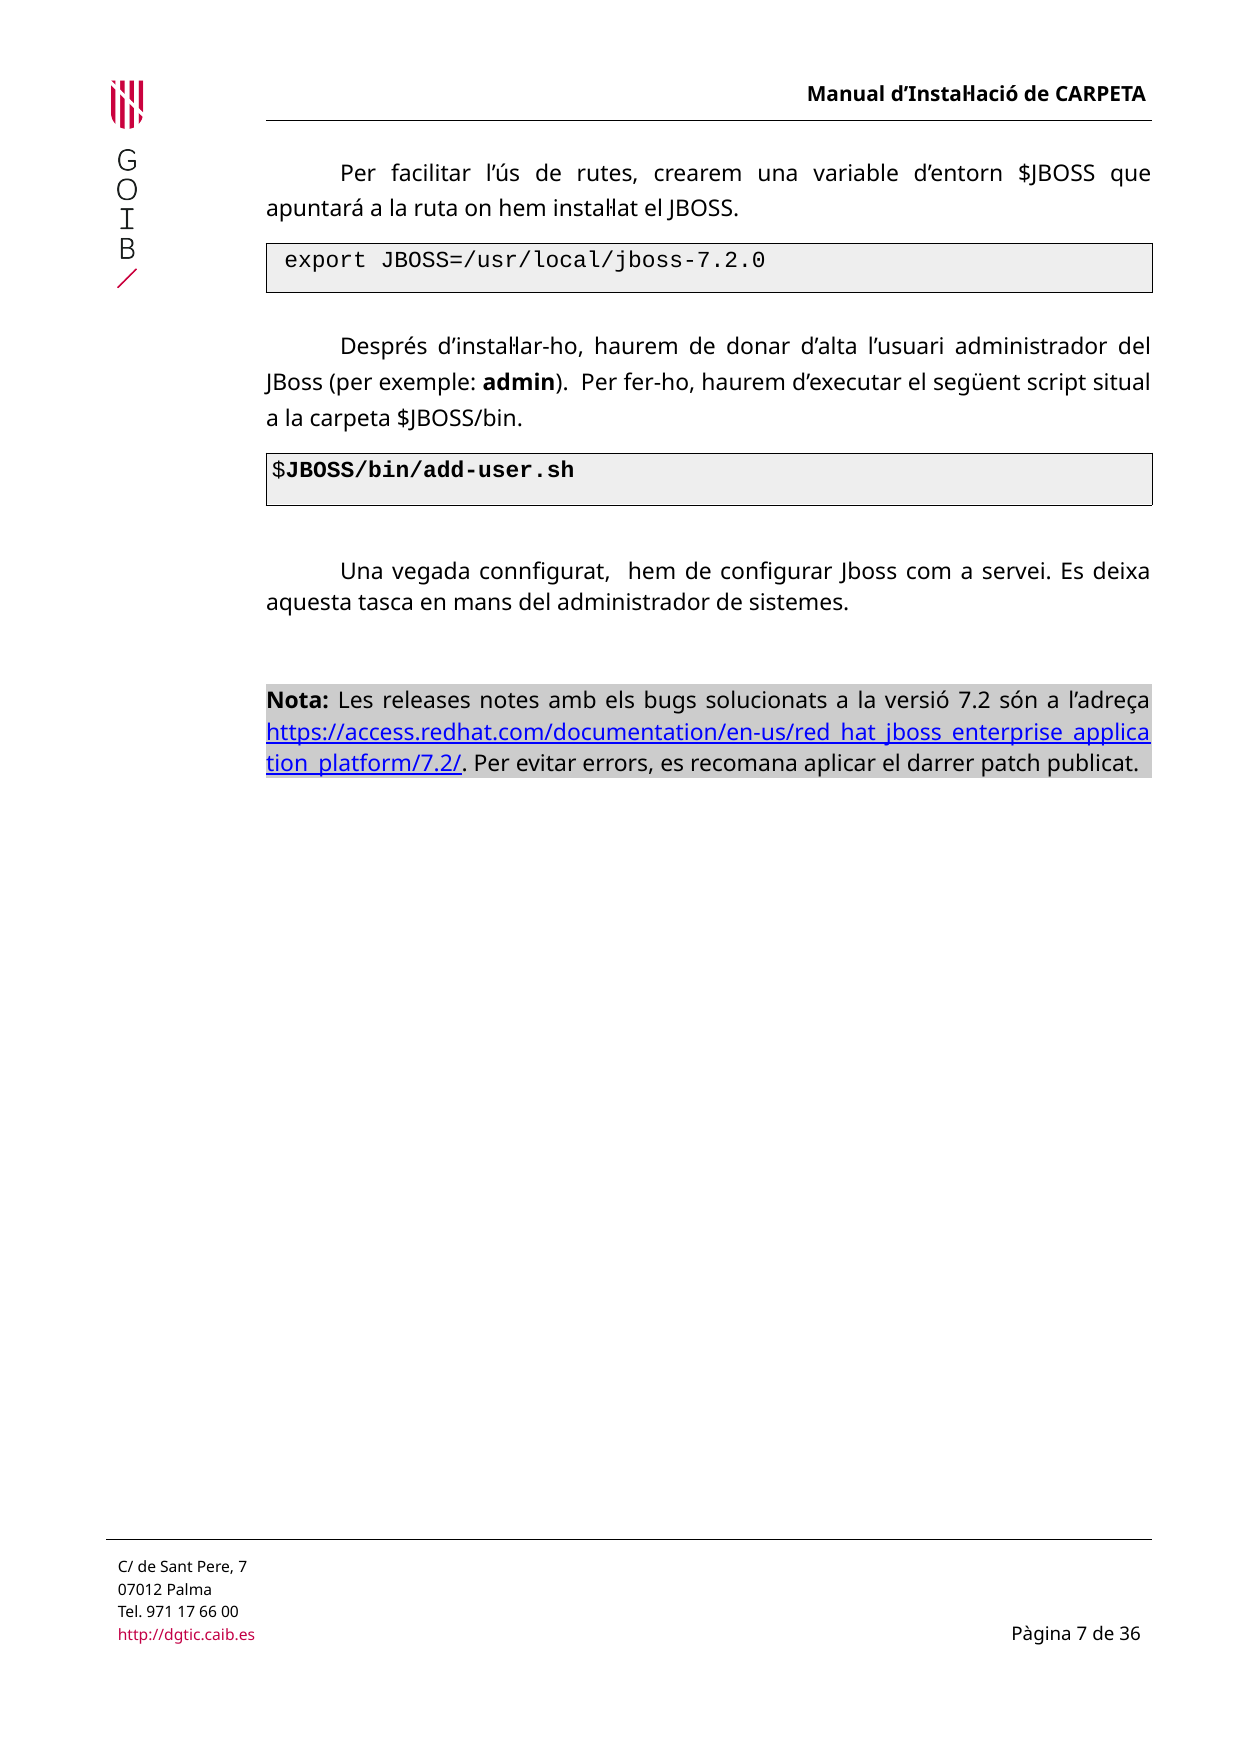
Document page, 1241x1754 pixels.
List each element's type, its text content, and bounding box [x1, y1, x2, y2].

table_header $JBOSS/bin/add-user.sh [267, 454, 1152, 504]
text Després d’instal·lar-ho, haurem de donar d’alta l’usuari administrador del JBoss (per exemple: admin). Per fer-ho, haurem d’executar el següent script situal a la carpeta $JBOSS/bin. [266, 330, 1152, 433]
text Per facilitar l’ús de rutes, crearem una variable d’entorn $JBOSS que apuntará a la ruta on hem instal·lat el JBOSS. [266, 156, 1152, 224]
text Nota: Les releases notes amb els bugs solucionats a la versió 7.2 són a l’adreça https://access.redhat.com/documentation/en-us/red_hat_jboss_enterprise_application_platform/7.2/. Per evitar errors, es recomana aplicar el darrer patch publicat. [266, 684, 1152, 778]
text Una vegada connfigurat, hem de configurar Jboss com a servei. Es deixa aquesta tasca en mans del administrador de sistemes. [266, 555, 1152, 618]
table_header export JBOSS=/usr/local/jboss-7.2.0 [267, 244, 1152, 292]
picture [82, 57, 172, 319]
